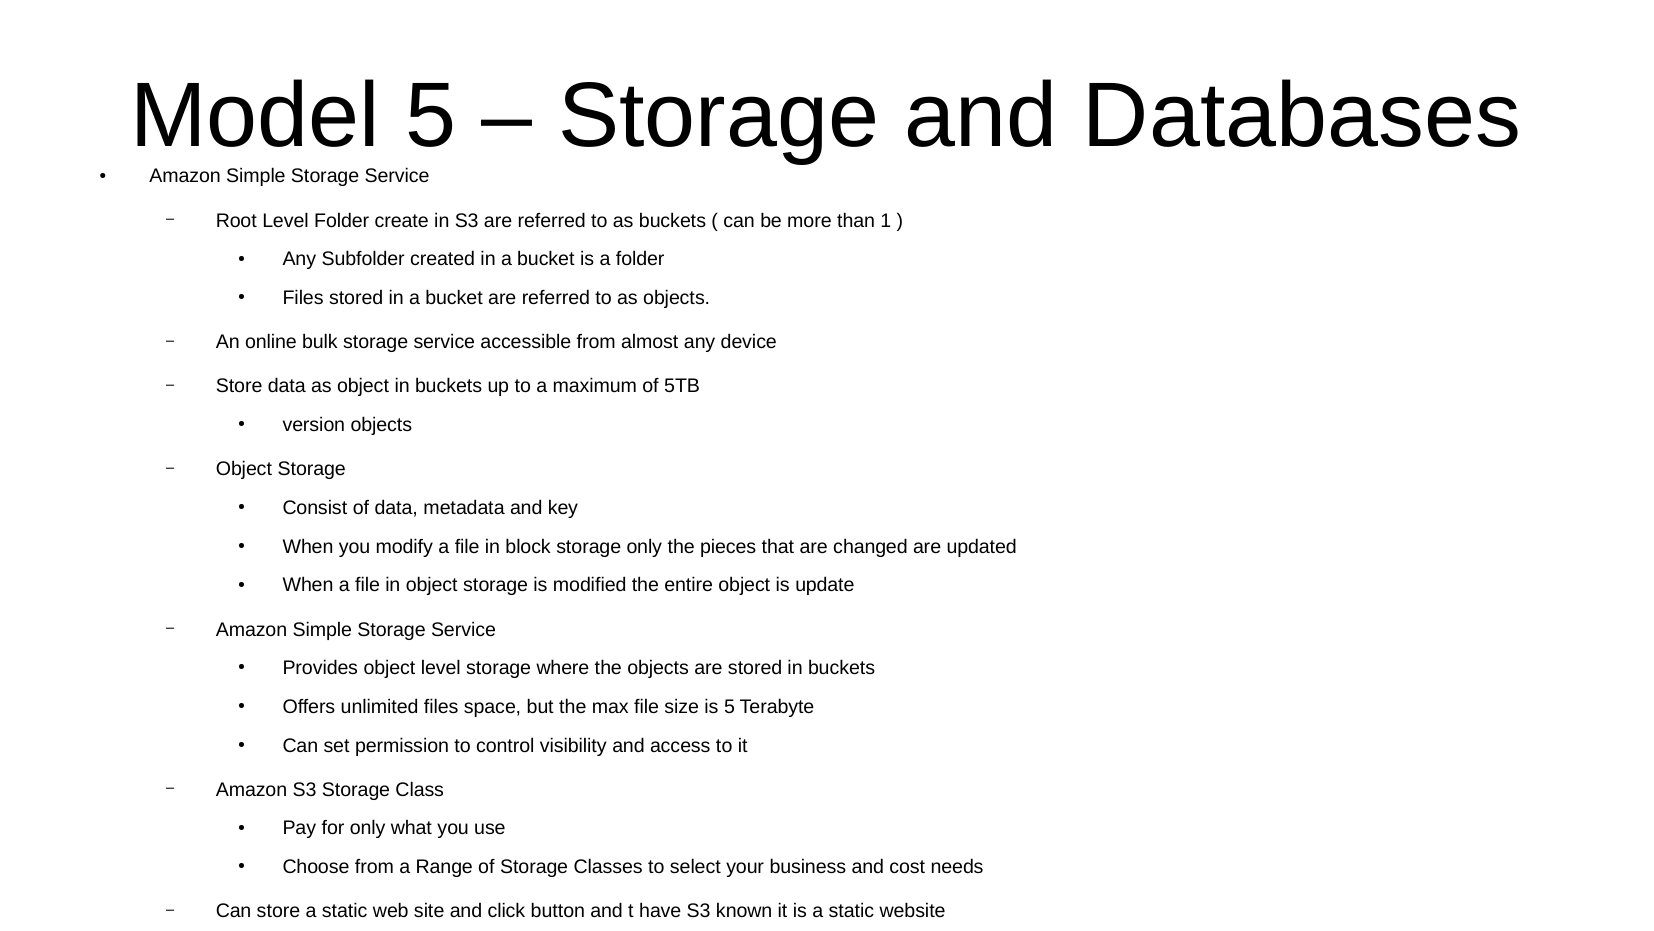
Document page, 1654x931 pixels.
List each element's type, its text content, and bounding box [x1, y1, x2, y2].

title Model 5 – Storage and Databases [82, 37, 1571, 165]
list Amazon Simple Storage Service Root Level Folder create in S3 are referred to as buckets ( can be more than 1 ) Any Subfolder created in a bucket is a folder Files stored in a bucket are referred to as objects. An online bulk storage service accessible from almost any device Store data as object in buckets up to a maximum of 5TB version objects Object Storage Consist of data, metadata and key When you modify a file in block storage only the pieces that are changed are updated When a file in object storage is modified the entire object is update Amazon Simple Storage Service Provides object level storage where the objects are stored in buckets Offers unlimited files space, but the max file size is 5 Terabyte Can set permission to control visibility and access to it Amazon S3 Storage Class Pay for only what you use Choose from a Range of Storage Classes to select your business and cost needs Can store a static web site and click button and t have S3 known it is a static website [82, 165, 1621, 923]
